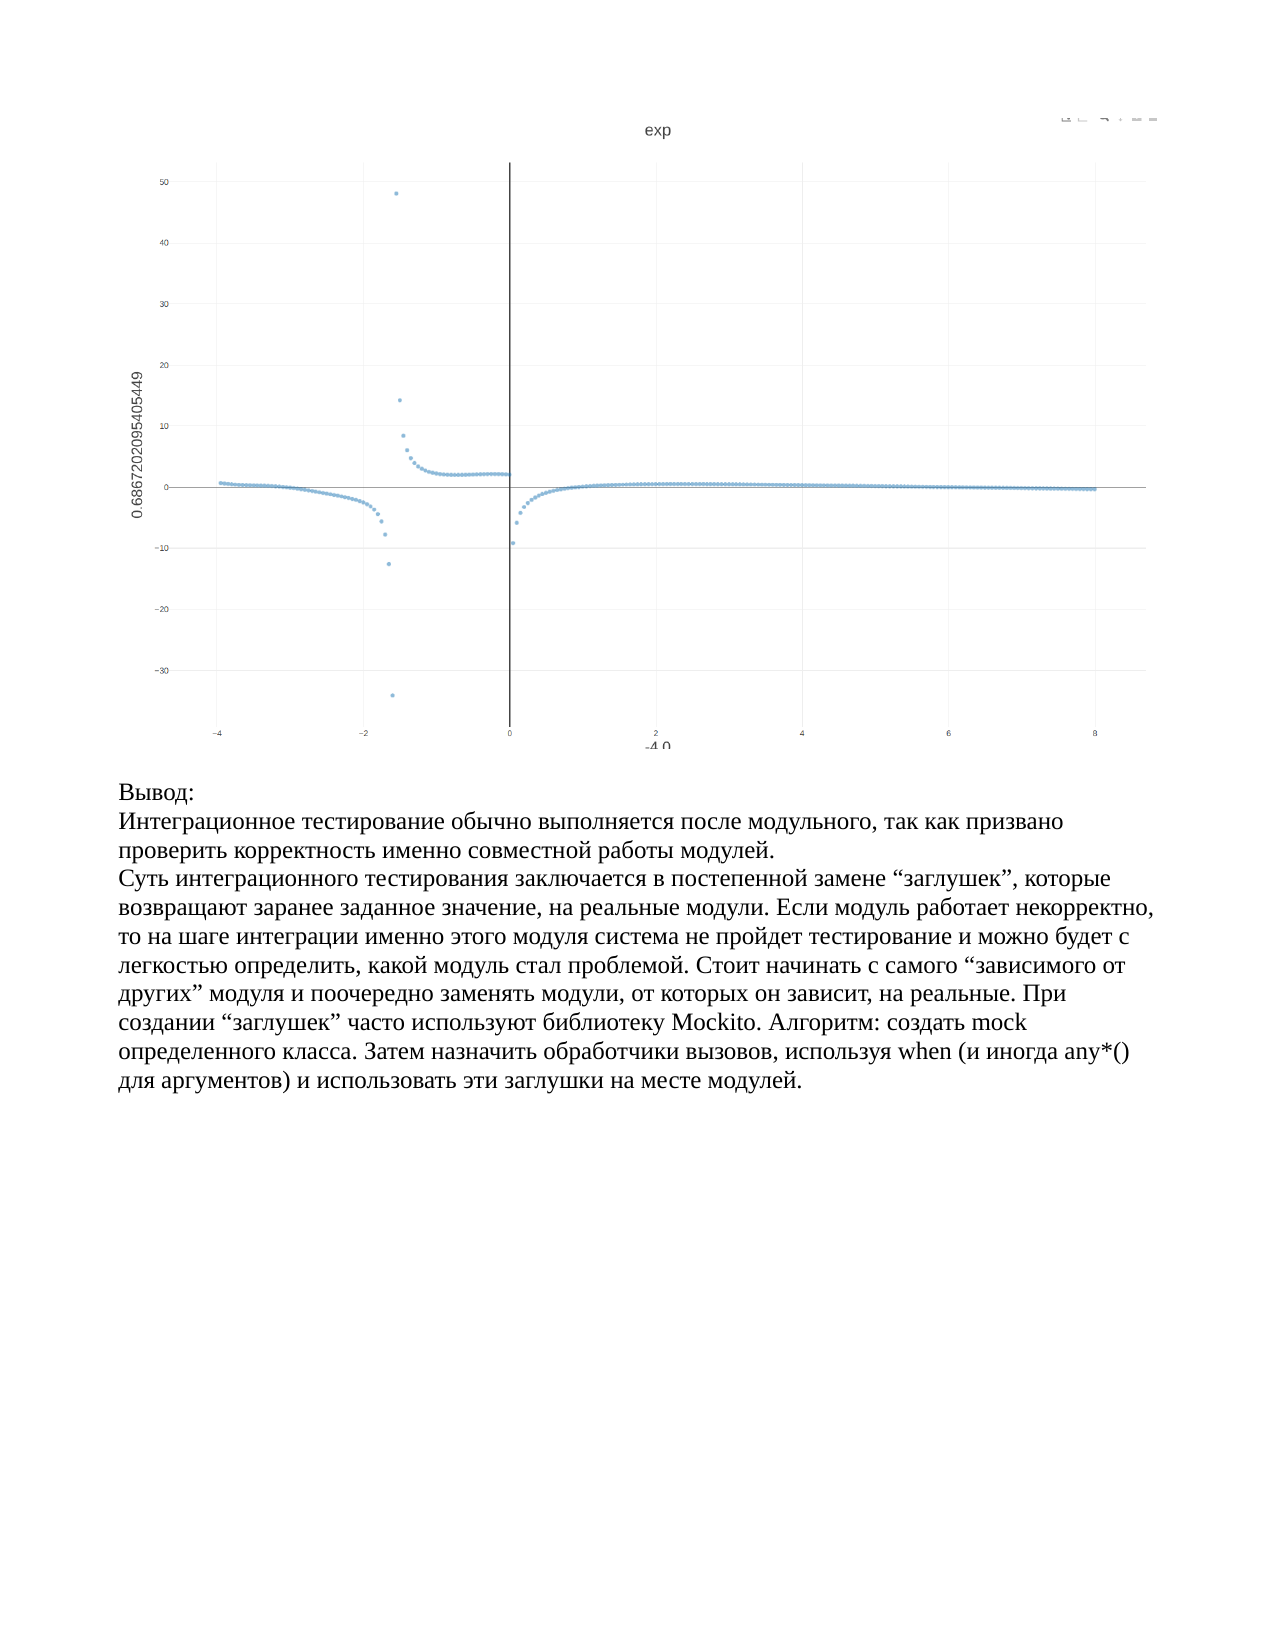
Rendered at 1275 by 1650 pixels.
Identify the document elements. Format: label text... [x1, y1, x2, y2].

text Вывод: [118, 777, 1157, 806]
picture [118, 118, 1157, 749]
text Интеграционное тестирование обычно выполняется после модульного, так как призвано проверить корректность именно совместной работы модулей. Суть интеграционного тестирования заключается в постепенной замене “заглушек”, которые возвращают заранее заданное значение, на реальные модули. Если модуль работает некорректно, то на шаге интеграции именно этого модуля система не пройдет тестирование и можно будет с легкостью определить, какой модуль стал проблемой. Стоит начинать с самого “зависимого от других” модуля и поочередно заменять модули, от которых он зависит, на реальные. При создании “заглушек” часто используют библиотеку Mockito. Алгоритм: создать mock определенного класса. Затем назначить обработчики вызовов, используя when (и иногда any*() для аргументов) и использовать эти заглушки на месте модулей. [118, 806, 1157, 1093]
